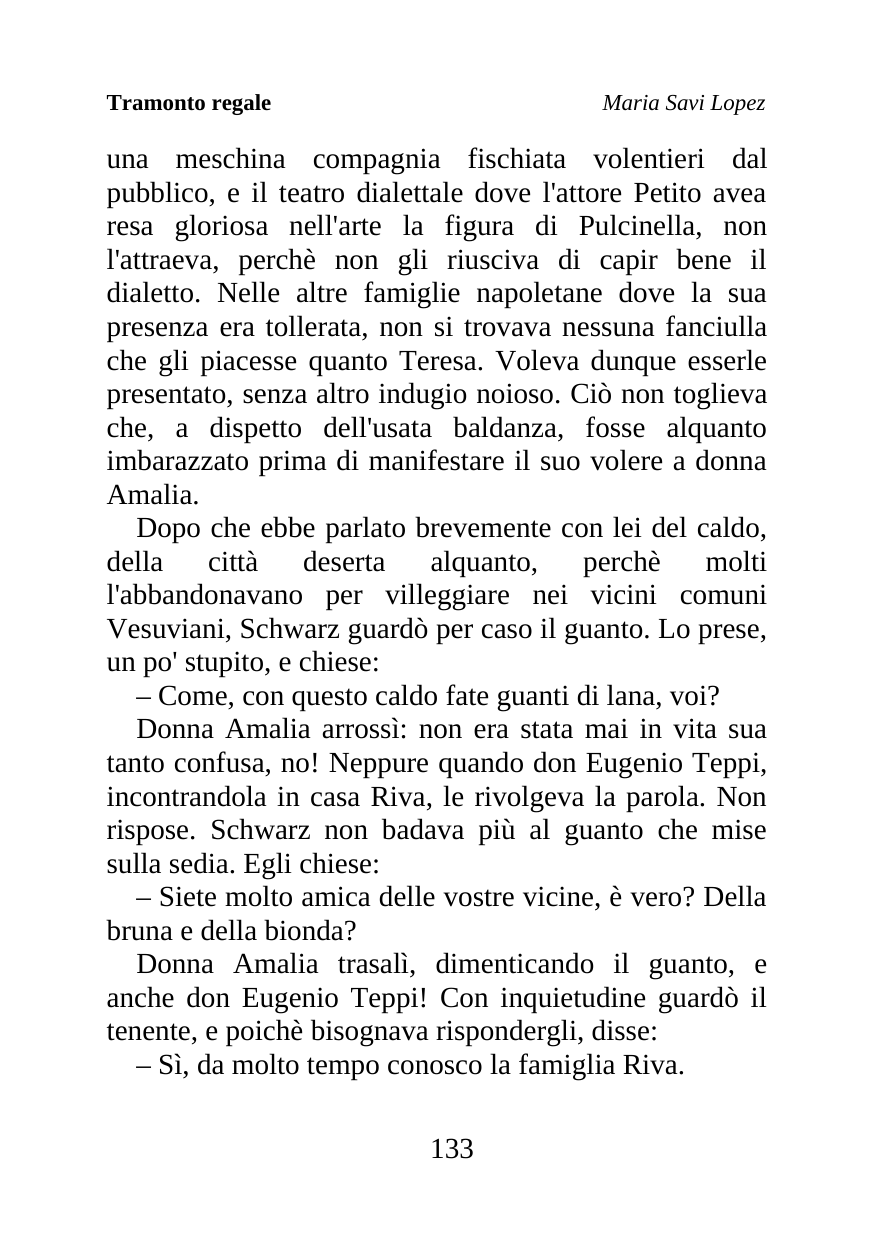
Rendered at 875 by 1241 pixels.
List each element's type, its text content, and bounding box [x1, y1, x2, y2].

text Dopo che ebbe parlato brevemente con lei del caldo, della città deserta alquanto, perchè molti l'abbandonavano per villeggiare nei vicini comuni Vesuviani, Schwarz guardò per caso il guanto. Lo prese, un po' stupito, e chiese: [106, 510, 768, 678]
text Donna Amalia arrossì: non era stata mai in vita sua tanto confusa, no! Neppure quando don Eugenio Teppi, incontrandola in casa Riva, le rivolgeva la parola. Non rispose. Schwarz non badava più al guanto che mise sulla sedia. Egli chiese: [106, 712, 768, 879]
text – Come, con questo caldo fate guanti di lana, voi? [106, 678, 768, 712]
text – Siete molto amica delle vostre vicine, è vero? Della bruna e della bionda? [106, 879, 768, 946]
text una meschina compagnia fischiata volentieri dal pubblico, e il teatro dialettale dove l'attore Petito avea resa gloriosa nell'arte la figura di Pulcinella, non l'attraeva, perchè non gli riusciva di capir bene il dialetto. Nelle altre famiglie napoletane dove la sua presenza era tollerata, non si trovava nessuna fanciulla che gli piacesse quanto Teresa. Voleva dunque esserle presentato, senza altro indugio noioso. Ciò non toglieva che, a dispetto dell'usata baldanza, fosse alquanto imbarazzato prima di manifestare il suo volere a donna Amalia. [106, 141, 768, 510]
text Donna Amalia trasalì, dimenticando il guanto, e anche don Eugenio Teppi! Con inquietudine guardò il tenente, e poichè bisognava rispondergli, disse: [106, 946, 768, 1047]
text – Sì, da molto tempo conosco la famiglia Riva. [106, 1047, 768, 1081]
